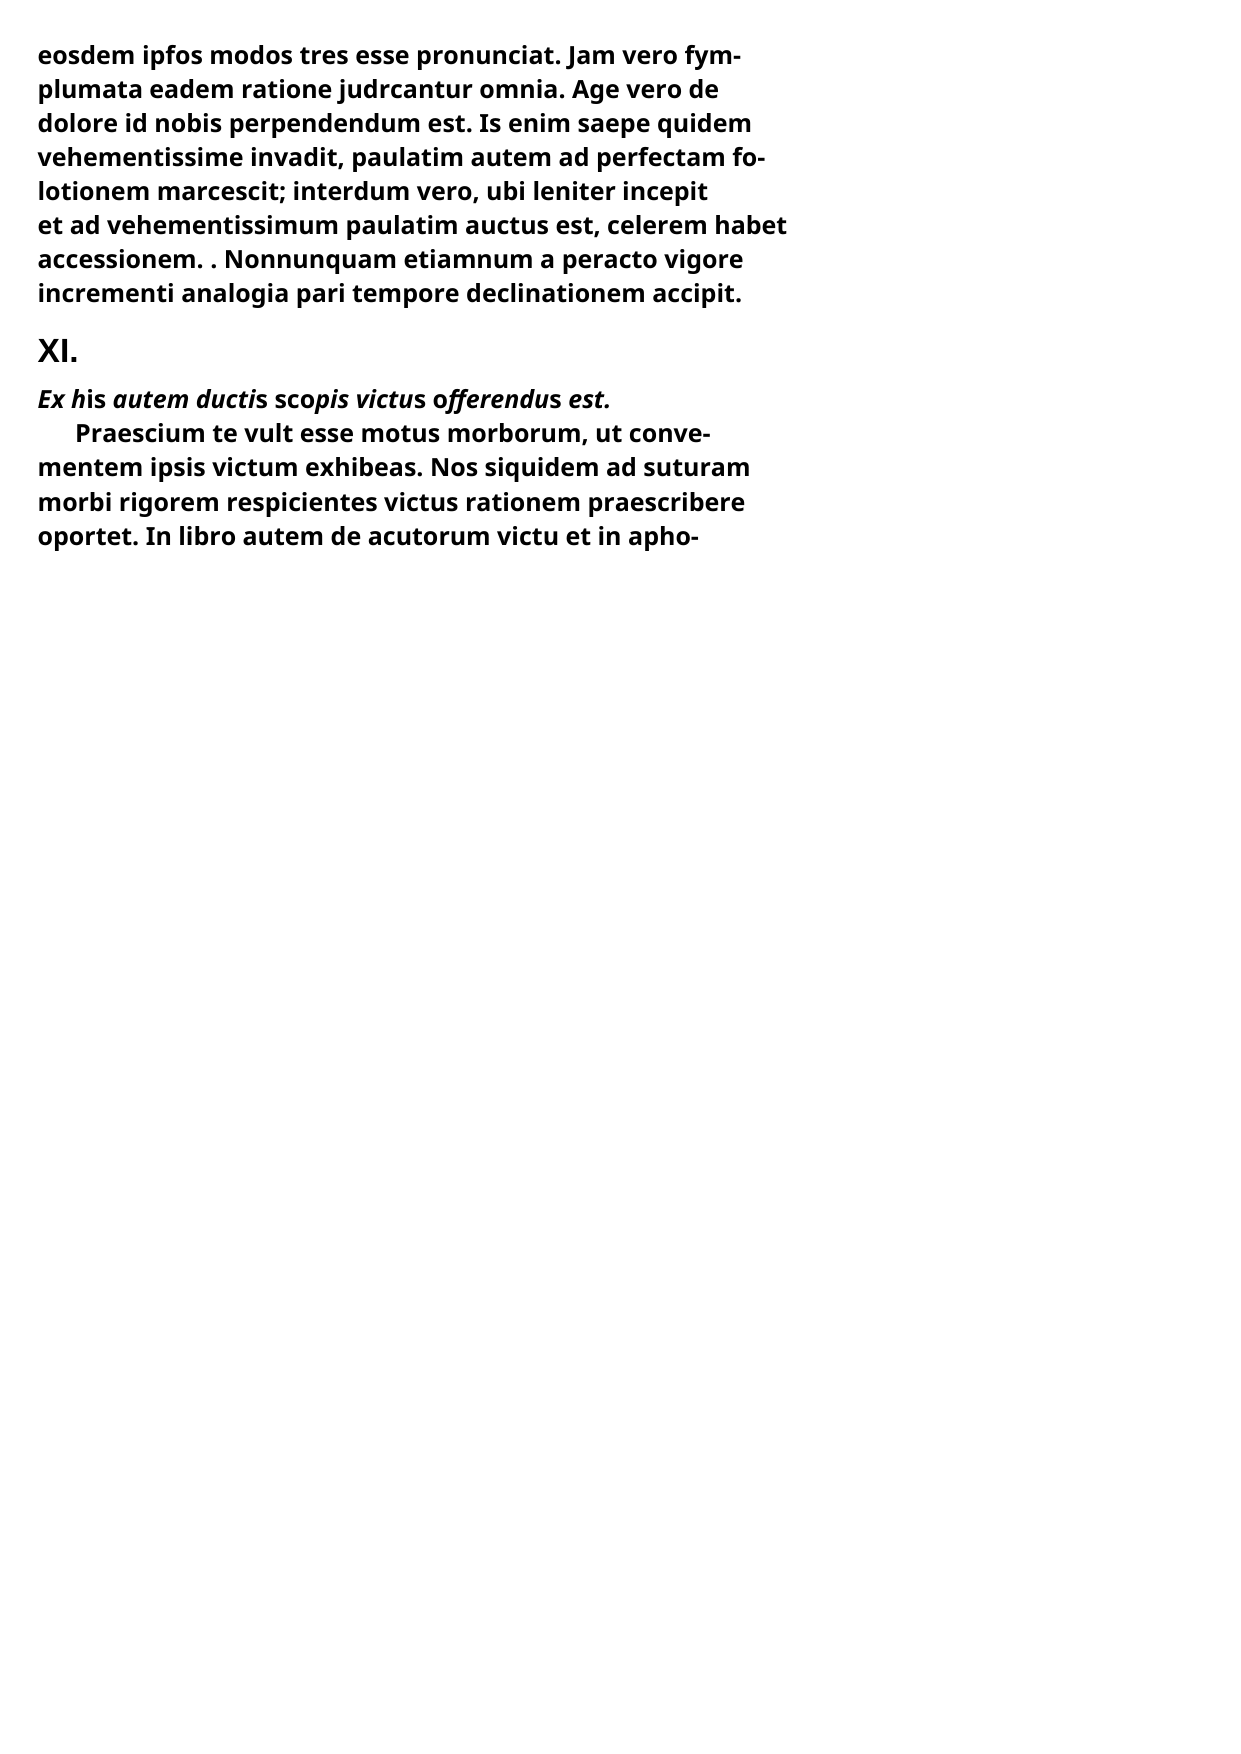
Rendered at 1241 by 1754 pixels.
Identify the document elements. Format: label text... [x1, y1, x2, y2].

text eosdem ipfos modos tres esse pronunciat. Jam vero fym- plumata eadem ratione judrcantur omnia. Age vero de dolore id nobis perpendendum est. Is enim saepe quidem vehementissime invadit, paulatim autem ad perfectam fo- lotionem marcescit; interdum vero, ubi leniter incepit et ad vehementissimum paulatim auctus est, celerem habet accessionem. . Nonnunquam etiamnum a peracto vigore incrementi analogia pari tempore declinationem accipit. [37, 37, 1203, 310]
subtitle XI. [37, 331, 1203, 369]
text Praescium te vult esse motus morborum, ut conve- mentem ipsis victum exhibeas. Nos siquidem ad suturam morbi rigorem respicientes victus rationem praescribere oportet. In libro autem de acutorum victu et in apho- [37, 416, 1203, 552]
text Ex his autem ductis scopis victus offerendus est. [37, 382, 1203, 416]
